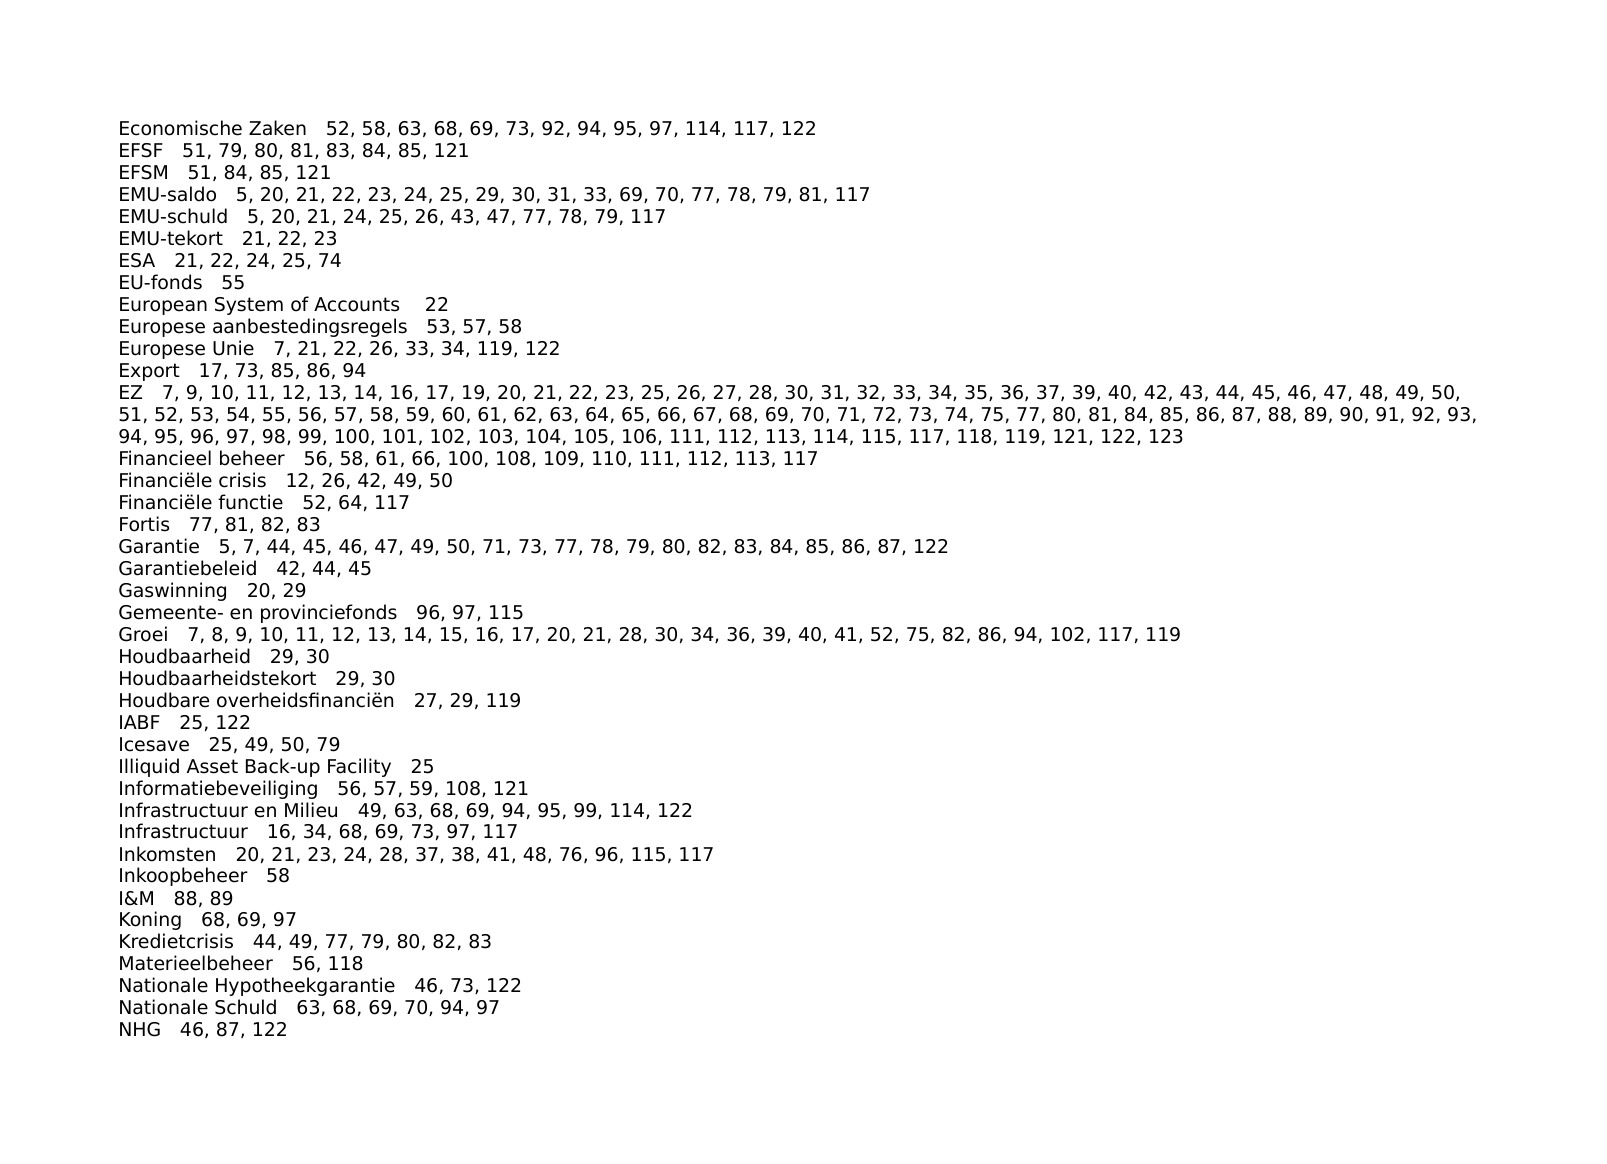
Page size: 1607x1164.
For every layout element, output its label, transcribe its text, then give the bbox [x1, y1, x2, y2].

text EMU-saldo 5, 20, 21, 22, 23, 24, 25, 29, 30, 31, 33, 69, 70, 77, 78, 79, 81, 117 [118, 184, 1488, 206]
text Gaswinning 20, 29 [118, 580, 1488, 602]
text Export 17, 73, 85, 86, 94 [118, 360, 1488, 382]
text Houdbaarheid 29, 30 [118, 646, 1488, 668]
text EZ 7, 9, 10, 11, 12, 13, 14, 16, 17, 19, 20, 21, 22, 23, 25, 26, 27, 28, 30, 31, 32, 33, 34, 35, 36, 37, 39, 40, 42, 43, 44, 45, 46, 47, 48, 49, 50, 51, 52, 53, 54, 55, 56, 57, 58, 59, 60, 61, 62, 63, 64, 65, 66, 67, 68, 69, 70, 71, 72, 73, 74, 75, 77, 80, 81, 84, 85, 86, 87, 88, 89, 90, 91, 92, 93, 94, 95, 96, 97, 98, 99, 100, 101, 102, 103, 104, 105, 106, 111, 112, 113, 114, 115, 117, 118, 119, 121, 122, 123 [118, 382, 1488, 448]
text Groei 7, 8, 9, 10, 11, 12, 13, 14, 15, 16, 17, 20, 21, 28, 30, 34, 36, 39, 40, 41, 52, 75, 82, 86, 94, 102, 117, 119 [118, 624, 1488, 646]
text Materieelbeheer 56, 118 [118, 953, 1488, 975]
text Europese Unie 7, 21, 22, 26, 33, 34, 119, 122 [118, 338, 1488, 360]
text Infrastructuur en Milieu 49, 63, 68, 69, 94, 95, 99, 114, 122 [118, 799, 1488, 821]
text Koning 68, 69, 97 [118, 909, 1488, 931]
text EFSM 51, 84, 85, 121 [118, 162, 1488, 184]
text Icesave 25, 49, 50, 79 [118, 733, 1488, 756]
text Nationale Schuld 63, 68, 69, 70, 94, 97 [118, 997, 1488, 1019]
text Financieel beheer 56, 58, 61, 66, 100, 108, 109, 110, 111, 112, 113, 117 [118, 448, 1488, 470]
text Financiële functie 52, 64, 117 [118, 492, 1488, 514]
text EFSF 51, 79, 80, 81, 83, 84, 85, 121 [118, 140, 1488, 162]
text Gemeente- en provinciefonds 96, 97, 115 [118, 602, 1488, 624]
text Garantie 5, 7, 44, 45, 46, 47, 49, 50, 71, 73, 77, 78, 79, 80, 82, 83, 84, 85, 86, 87, 122 [118, 536, 1488, 558]
text ESA 21, 22, 24, 25, 74 [118, 250, 1488, 272]
text Houdbare overheidsfinanciën 27, 29, 119 [118, 689, 1488, 712]
text Garantiebeleid 42, 44, 45 [118, 558, 1488, 580]
text Economische Zaken 52, 58, 63, 68, 69, 73, 92, 94, 95, 97, 114, 117, 122 [118, 118, 1488, 140]
text Europese aanbestedingsregels 53, 57, 58 [118, 316, 1488, 338]
text Informatiebeveiliging 56, 57, 59, 108, 121 [118, 777, 1488, 799]
text EMU-tekort 21, 22, 23 [118, 228, 1488, 250]
text Fortis 77, 81, 82, 83 [118, 514, 1488, 536]
text Nationale Hypotheekgarantie 46, 73, 122 [118, 975, 1488, 997]
text NHG 46, 87, 122 [118, 1019, 1488, 1041]
text Kredietcrisis 44, 49, 77, 79, 80, 82, 83 [118, 931, 1488, 953]
text European System of Accounts 22 [118, 294, 1488, 316]
text EU-fonds 55 [118, 272, 1488, 294]
text IABF 25, 122 [118, 712, 1488, 733]
text Inkoopbeheer 58 [118, 865, 1488, 887]
text I&M 88, 89 [118, 887, 1488, 909]
text Illiquid Asset Back-up Facility 25 [118, 756, 1488, 777]
text EMU-schuld 5, 20, 21, 24, 25, 26, 43, 47, 77, 78, 79, 117 [118, 206, 1488, 228]
text Financiële crisis 12, 26, 42, 49, 50 [118, 470, 1488, 492]
text Infrastructuur 16, 34, 68, 69, 73, 97, 117 [118, 821, 1488, 843]
text Houdbaarheidstekort 29, 30 [118, 668, 1488, 689]
text Inkomsten 20, 21, 23, 24, 28, 37, 38, 41, 48, 76, 96, 115, 117 [118, 843, 1488, 865]
